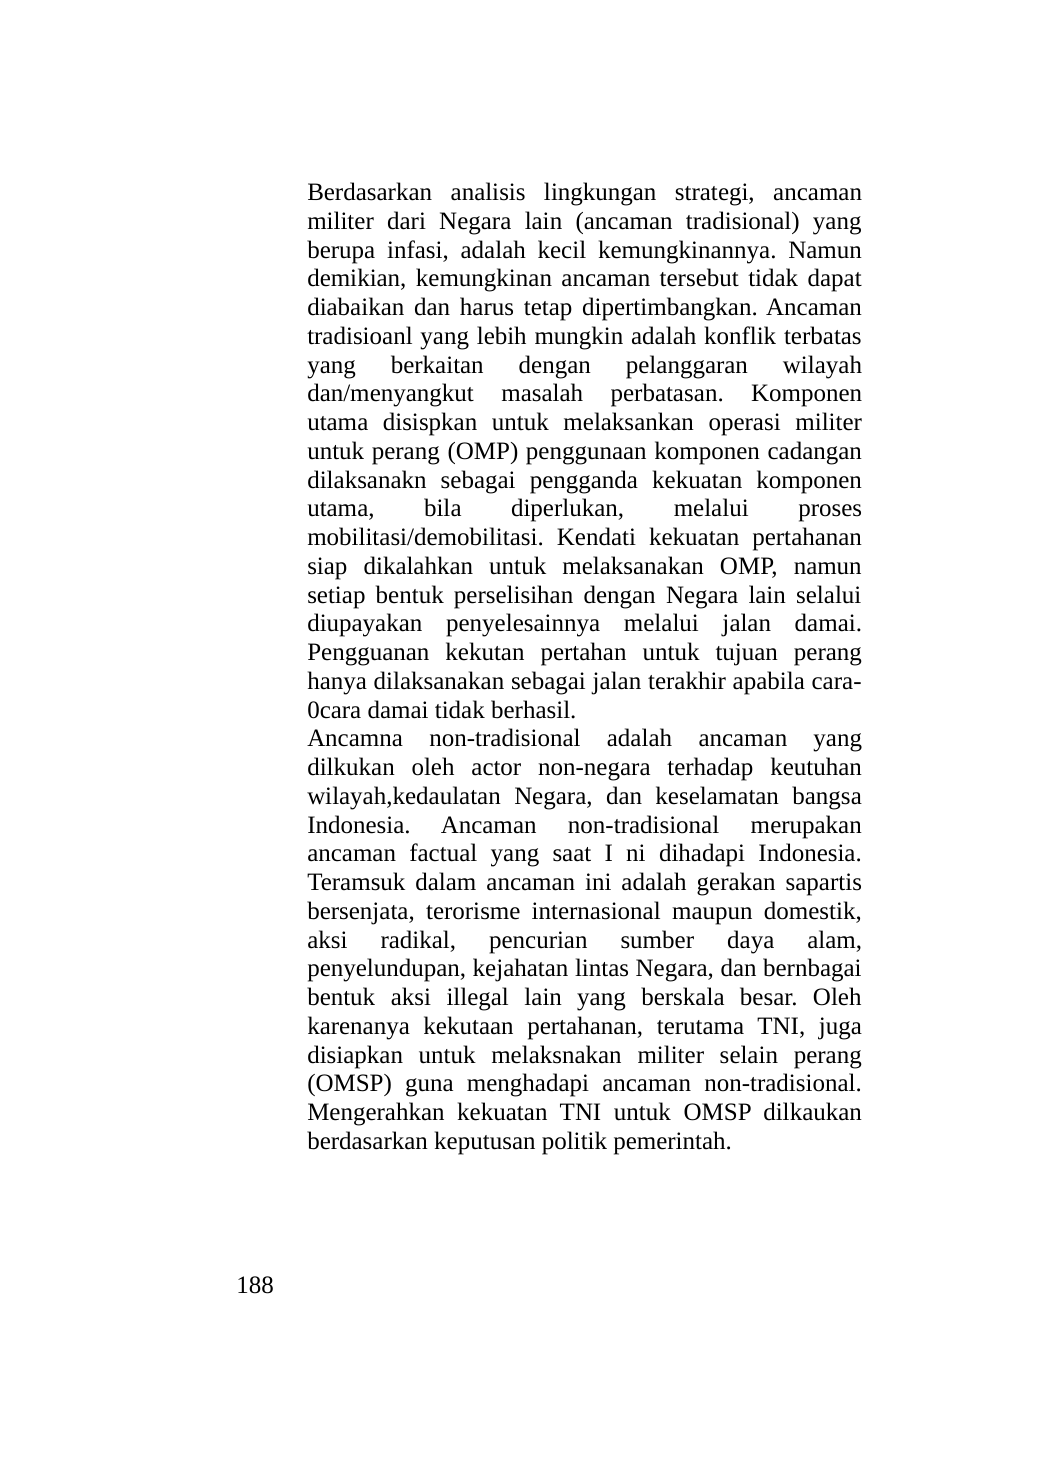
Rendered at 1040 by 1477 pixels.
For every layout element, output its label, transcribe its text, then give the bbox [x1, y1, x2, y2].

text Berdasarkan analisis lingkungan strategi, ancaman militer dari Negara lain (ancaman tradisional) yang berupa infasi, adalah kecil kemungkinannya. Namun demikian, kemungkinan ancaman tersebut tidak dapat diabaikan dan harus tetap dipertimbangkan. Ancaman tradisioanl yang lebih mungkin adalah konflik terbatas yang berkaitan dengan pelanggaran wilayah dan/menyangkut masalah perbatasan. Komponen utama disispkan untuk melaksankan operasi militer untuk perang (OMP) penggunaan komponen cadangan dilaksanakn sebagai pengganda kekuatan komponen utama, bila diperlukan, melalui proses mobilitasi/demobilitasi. Kendati kekuatan pertahanan siap dikalahkan untuk melaksanakan OMP, namun setiap bentuk perselisihan dengan Negara lain selalui diupayakan penyelesainnya melalui jalan damai. Pengguanan kekutan pertahan untuk tujuan perang hanya dilaksanakan sebagai jalan terakhir apabila cara-0cara damai tidak berhasil. [307, 177, 862, 723]
text Ancamna non-tradisional adalah ancaman yang dilkukan oleh actor non-negara terhadap keutuhan wilayah,kedaulatan Negara, dan keselamatan bangsa Indonesia. Ancaman non-tradisional merupakan ancaman factual yang saat I ni dihadapi Indonesia. Teramsuk dalam ancaman ini adalah gerakan sapartis bersenjata, terorisme internasional maupun domestik, aksi radikal, pencurian sumber daya alam, penyelundupan, kejahatan lintas Negara, dan bernbagai bentuk aksi illegal lain yang berskala besar. Oleh karenanya kekutaan pertahanan, terutama TNI, juga disiapkan untuk melaksnakan militer selain perang (OMSP) guna menghadapi ancaman non-tradisional. Mengerahkan kekuatan TNI untuk OMSP dilkaukan berdasarkan keputusan politik pemerintah. [307, 723, 862, 1155]
